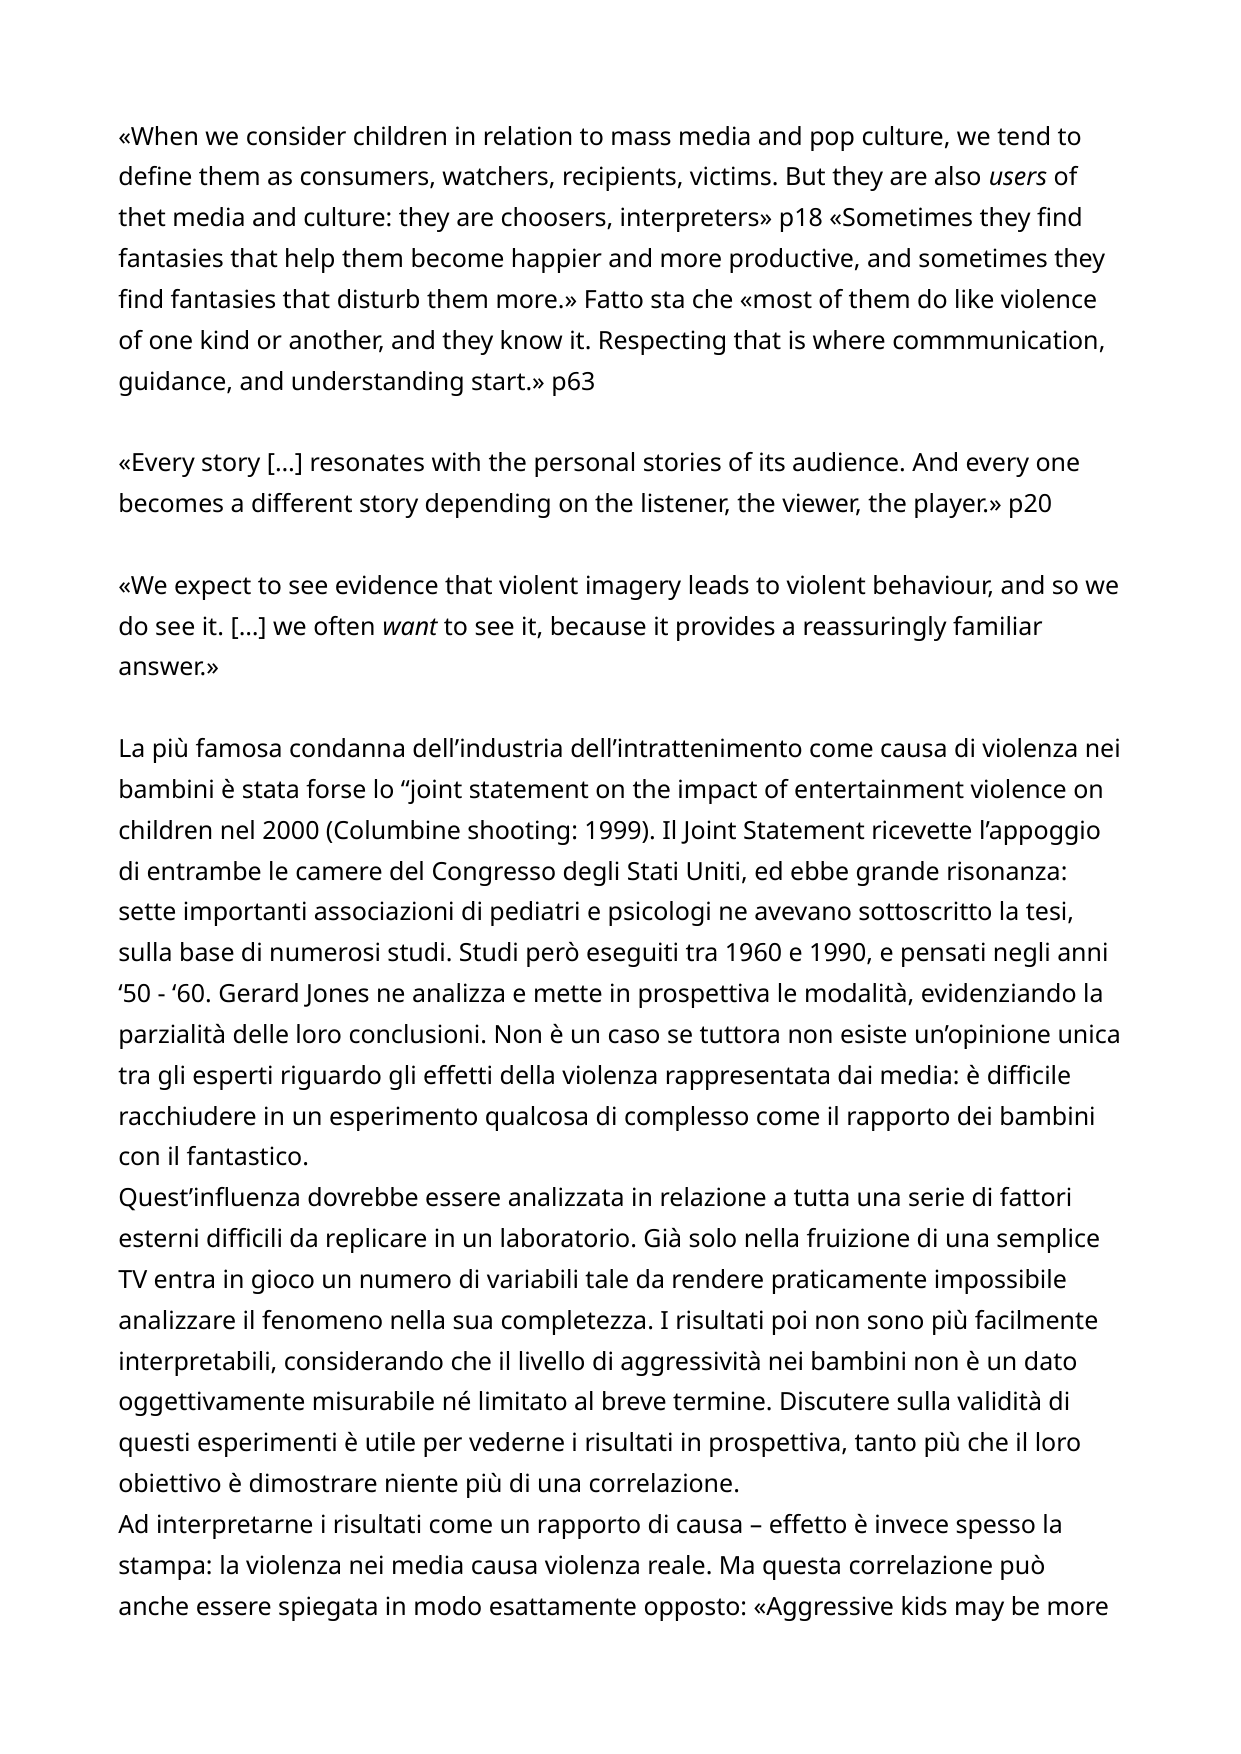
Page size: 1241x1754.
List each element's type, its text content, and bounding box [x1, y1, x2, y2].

text La più famosa condanna dell’industria dell’intrattenimento come causa di violenza nei bambini è stata forse lo “joint statement on the impact of entertainment violence on children nel 2000 (Columbine shooting: 1999). Il Joint Statement ricevette l’appoggio di entrambe le camere del Congresso degli Stati Uniti, ed ebbe grande risonanza: sette importanti associazioni di pediatri e psicologi ne avevano sottoscritto la tesi, sulla base di numerosi studi. Studi però eseguiti tra 1960 e 1990, e pensati negli anni ‘50 - ‘60. Gerard Jones ne analizza e mette in prospettiva le modalità, evidenziando la parzialità delle loro conclusioni. Non è un caso se tuttora non esiste un’opinione unica tra gli esperti riguardo gli effetti della violenza rappresentata dai media: è difficile racchiudere in un esperimento qualcosa di complesso come il rapporto dei bambini con il fantastico. [118, 731, 1122, 1173]
text Ad interpretarne i risultati come un rapporto di causa – effetto è invece spesso la stampa: la violenza nei media causa violenza reale. Ma questa correlazione può anche essere spiegata in modo esattamente opposto: «Aggressive kids may be more [118, 1506, 1122, 1622]
text Quest’influenza dovrebbe essere analizzata in relazione a tutta una serie di fattori esterni difficili da replicare in un laboratorio. Già solo nella fruizione di una semplice TV entra in gioco un numero di variabili tale da rendere praticamente impossibile analizzare il fenomeno nella sua completezza. I risultati poi non sono più facilmente interpretabili, considerando che il livello di aggressività nei bambini non è un dato oggettivamente misurabile né limitato al breve termine. Discutere sulla validità di questi esperimenti è utile per vederne i risultati in prospettiva, tanto più che il loro obiettivo è dimostrare niente più di una correlazione. [118, 1180, 1122, 1500]
text «When we consider children in relation to mass media and pop culture, we tend to define them as consumers, watchers, recipients, victims. But they are also users of thet media and culture: they are choosers, interpreters» p18 «Sometimes they find fantasies that help them become happier and more productive, and sometimes they find fantasies that disturb them more.» Fatto sta che «most of them do like violence of one kind or another, and they know it. Respecting that is where commmunication, guidance, and understanding start.» p63 [118, 118, 1122, 397]
text «We expect to see evidence that violent imagery leads to violent behaviour, and so we do see it. […] we often want to see it, because it provides a reassuringly familiar answer.» [118, 567, 1122, 683]
text «Every story […] resonates with the personal stories of its audience. And every one becomes a different story depending on the listener, the viewer, the player.» p20 [118, 445, 1122, 520]
